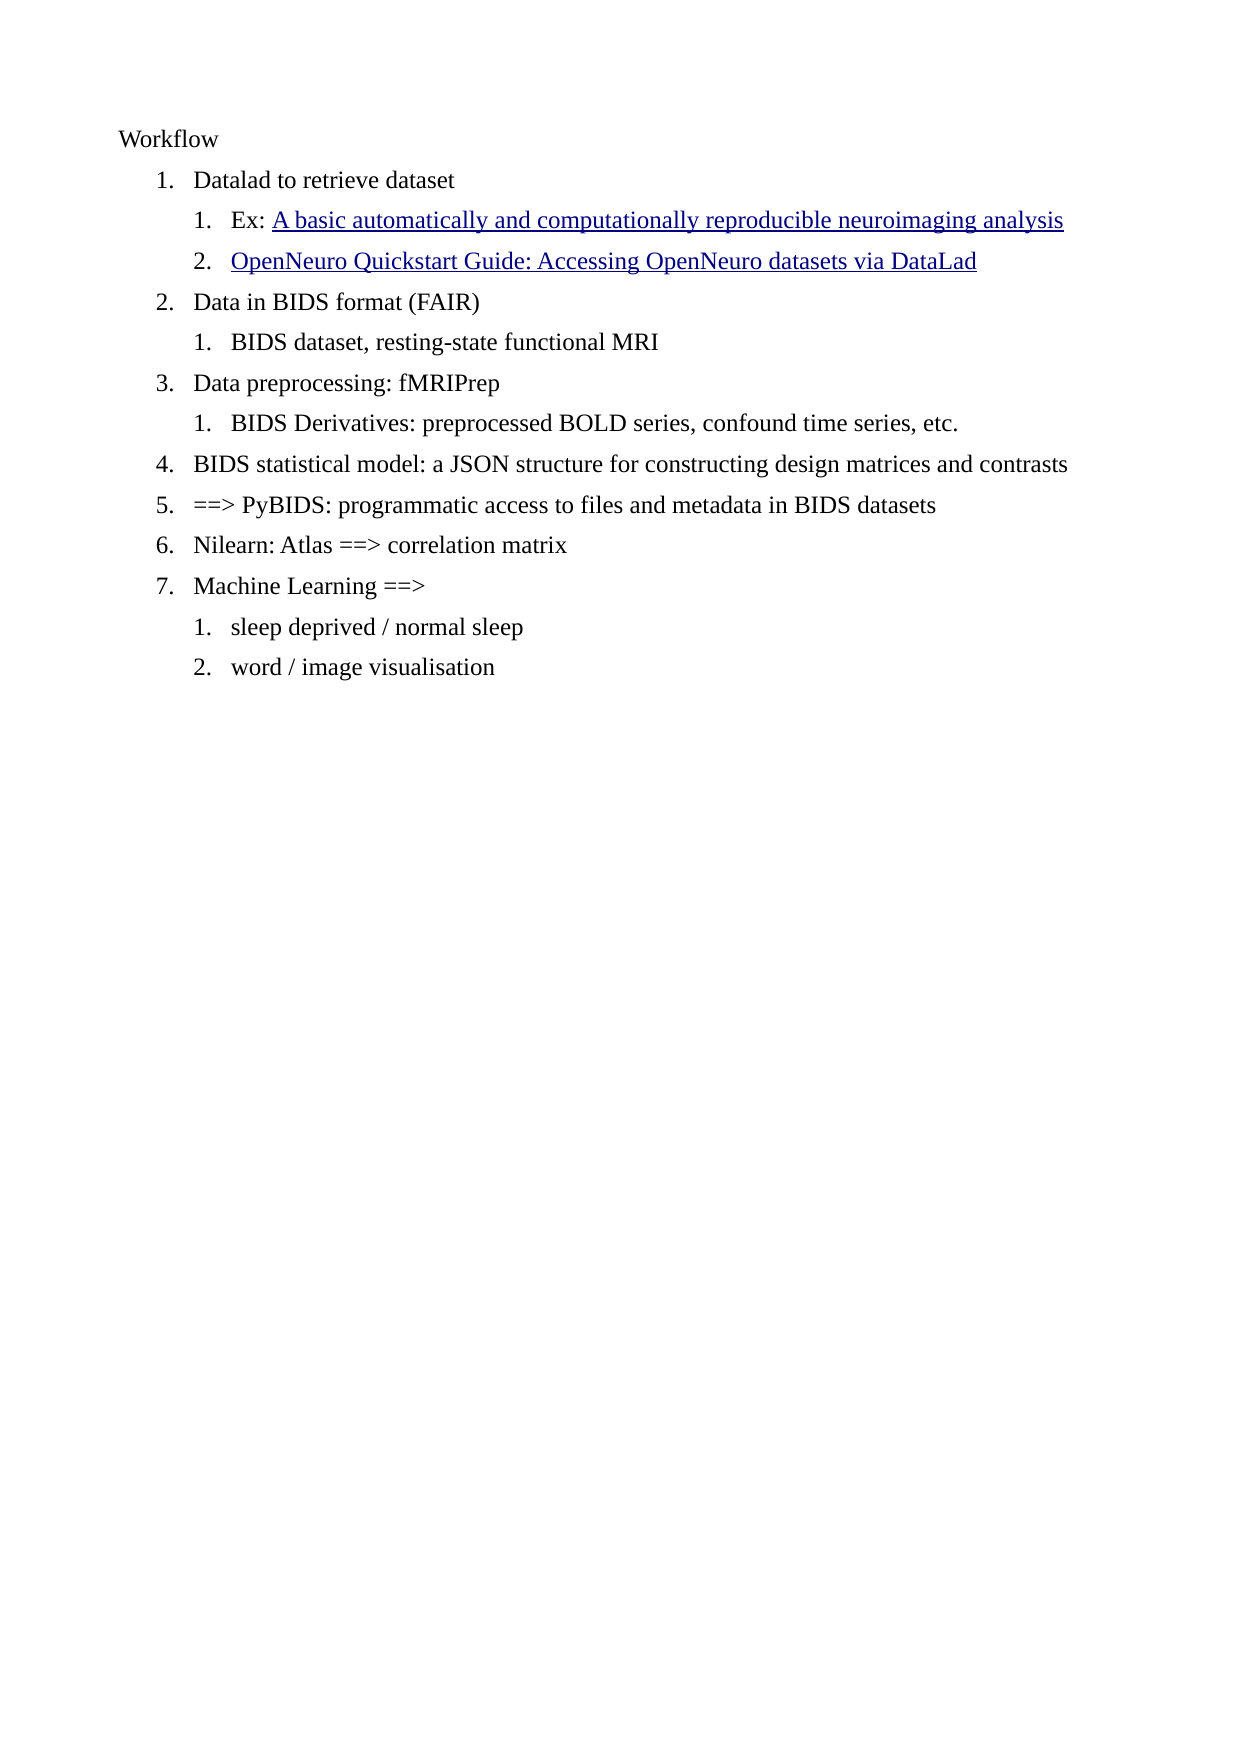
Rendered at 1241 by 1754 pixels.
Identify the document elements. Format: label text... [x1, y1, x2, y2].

list Ex: A basic automatically and computationally reproducible neuroimaging analysis [193, 205, 1122, 234]
list BIDS dataset, resting-state functional MRI [193, 327, 1122, 356]
list OpenNeuro Quickstart Guide: Accessing OpenNeuro datasets via DataLad [193, 246, 1122, 275]
list word / image visualisation [193, 652, 1122, 681]
list ==> PyBIDS: programmatic access to files and metadata in BIDS datasets [156, 490, 1122, 518]
list Datalad to retrieve dataset [156, 165, 1122, 193]
list Data in BIDS format (FAIR) [156, 287, 1122, 315]
list Machine Learning ==> [156, 571, 1122, 600]
text Workflow [118, 124, 1122, 153]
list BIDS Derivatives: preprocessed BOLD series, confound time series, etc. [193, 408, 1122, 437]
list Data preprocessing: fMRIPrep [156, 368, 1122, 397]
list BIDS statistical model: a JSON structure for constructing design matrices and contrasts [156, 449, 1122, 478]
list sleep deprived / normal sleep [193, 612, 1122, 640]
list Nilearn: Atlas ==> correlation matrix [156, 530, 1122, 559]
